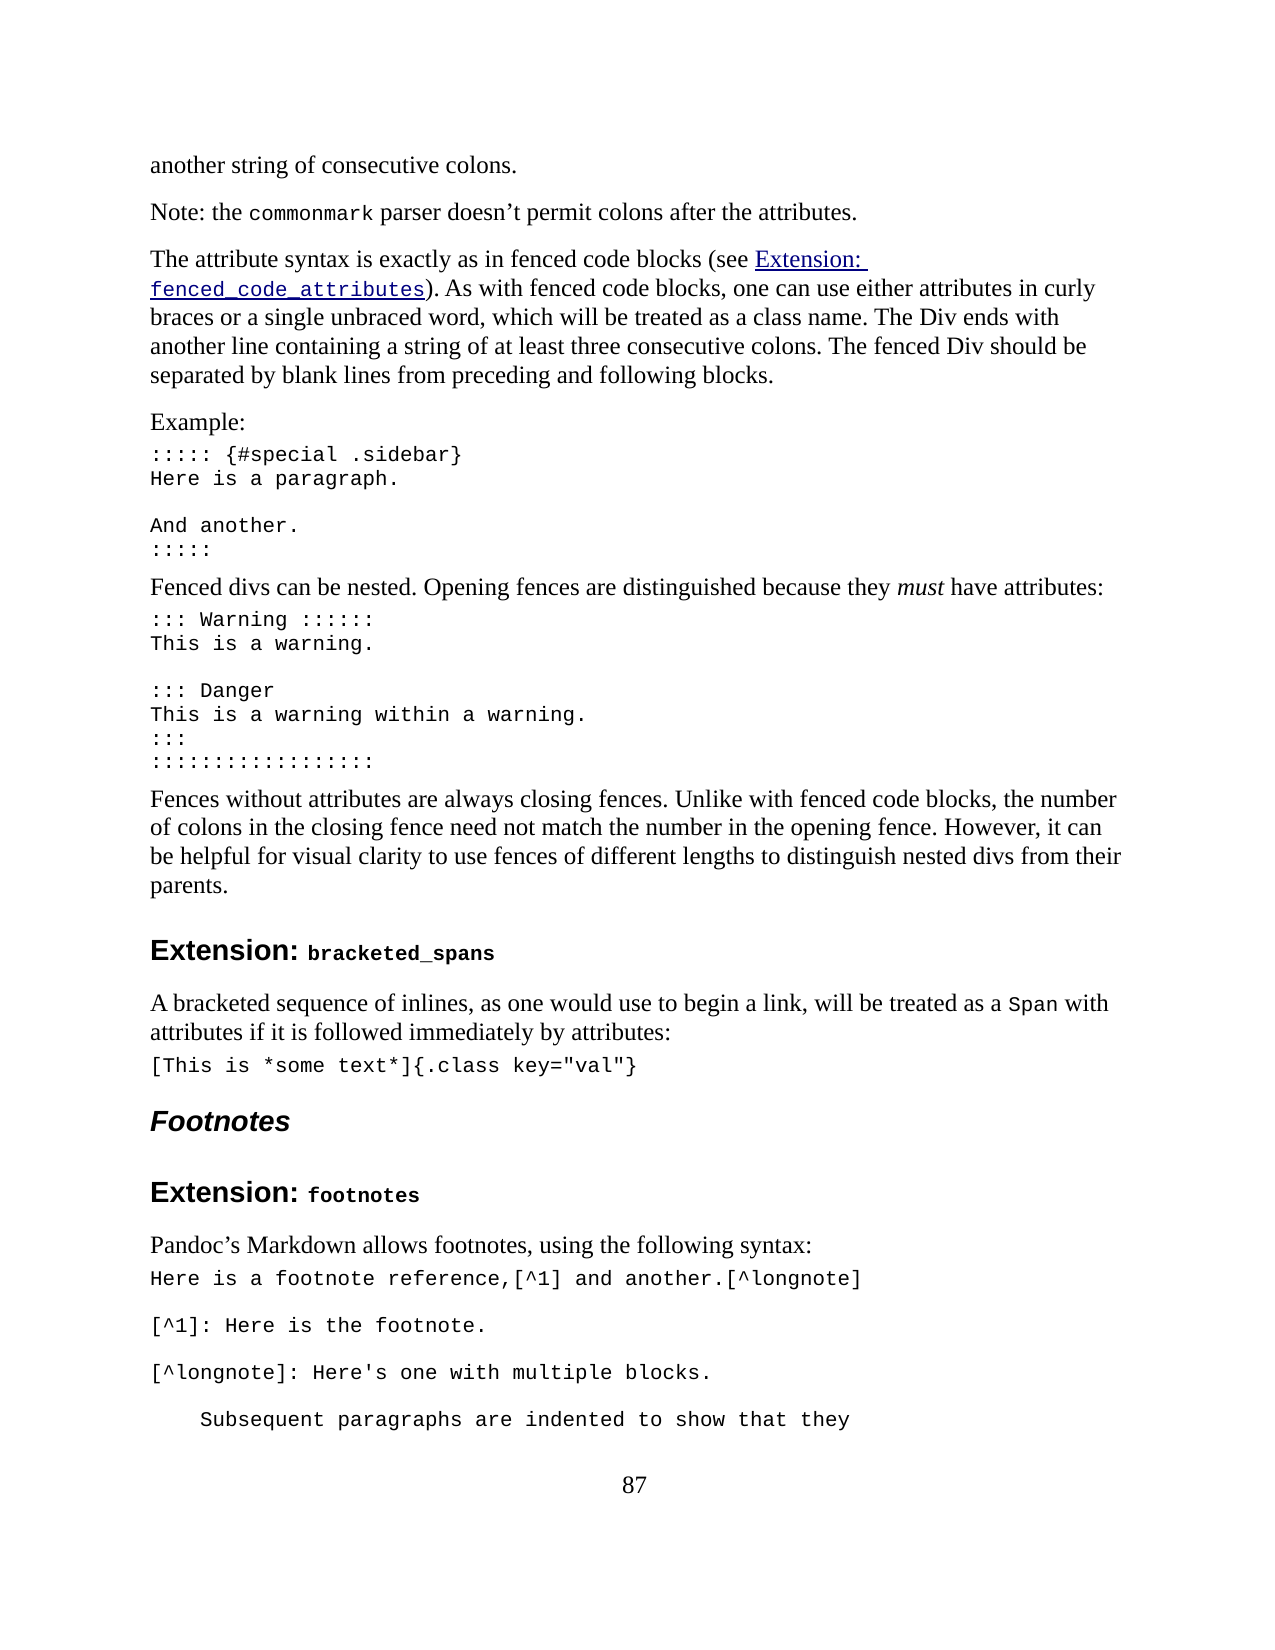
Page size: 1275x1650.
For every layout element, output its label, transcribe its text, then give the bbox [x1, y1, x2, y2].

text And another. [150, 515, 1125, 539]
text Fences without attributes are always closing fences. Unlike with fenced code blocks, the number of colons in the closing fence need not match the number in the opening fence. However, it can be helpful for visual clarity to use fences of different lengths to distinguish nested divs from their parents. [150, 784, 1125, 899]
text [This is *some text*]{.class key="val"} [150, 1055, 1125, 1079]
text Here is a paragraph. [150, 468, 1125, 492]
text [^1]: Here is the footnote. [150, 1315, 1125, 1338]
subtitle Footnotes [150, 1104, 1125, 1137]
text ::: [150, 727, 1125, 751]
text A bracketed sequence of inlines, as one would use to begin a link, will be treated as a Span with attributes if it is followed immediately by attributes: [150, 988, 1125, 1046]
text [^longnote]: Here's one with multiple blocks. [150, 1362, 1125, 1386]
text ::: Warning :::::: [150, 609, 1125, 633]
text Note: the commonmark parser doesn’t permit colons after the attributes. [150, 197, 1125, 226]
subtitle Extension: footnotes [150, 1175, 1125, 1208]
text ::::: {#special .sidebar} [150, 444, 1125, 468]
text Subsequent paragraphs are indented to show that they [150, 1409, 1125, 1433]
text Pandoc’s Markdown allows footnotes, using the following syntax: [150, 1230, 1125, 1259]
text ::: Danger [150, 680, 1125, 704]
subtitle Extension: bracketed_spans [150, 933, 1125, 966]
text Here is a footnote reference,[^1] and another.[^longnote] [150, 1268, 1125, 1291]
text :::::::::::::::::: [150, 751, 1125, 775]
text This is a warning within a warning. [150, 704, 1125, 727]
text another string of consecutive colons. [150, 150, 1125, 179]
text Example: [150, 407, 1125, 435]
text The attribute syntax is exactly as in fenced code blocks (see Extension: fenced_code_attributes). As with fenced code blocks, one can use either attributes in curly braces or a single unbraced word, which will be treated as a class name. The Div ends with another line containing a string of at least three consecutive colons. The fenced Div should be separated by blank lines from preceding and following blocks. [150, 244, 1125, 389]
text ::::: [150, 539, 1125, 563]
text Fenced divs can be nested. Opening fences are distinguished because they must have attributes: [150, 572, 1125, 600]
text This is a warning. [150, 633, 1125, 657]
